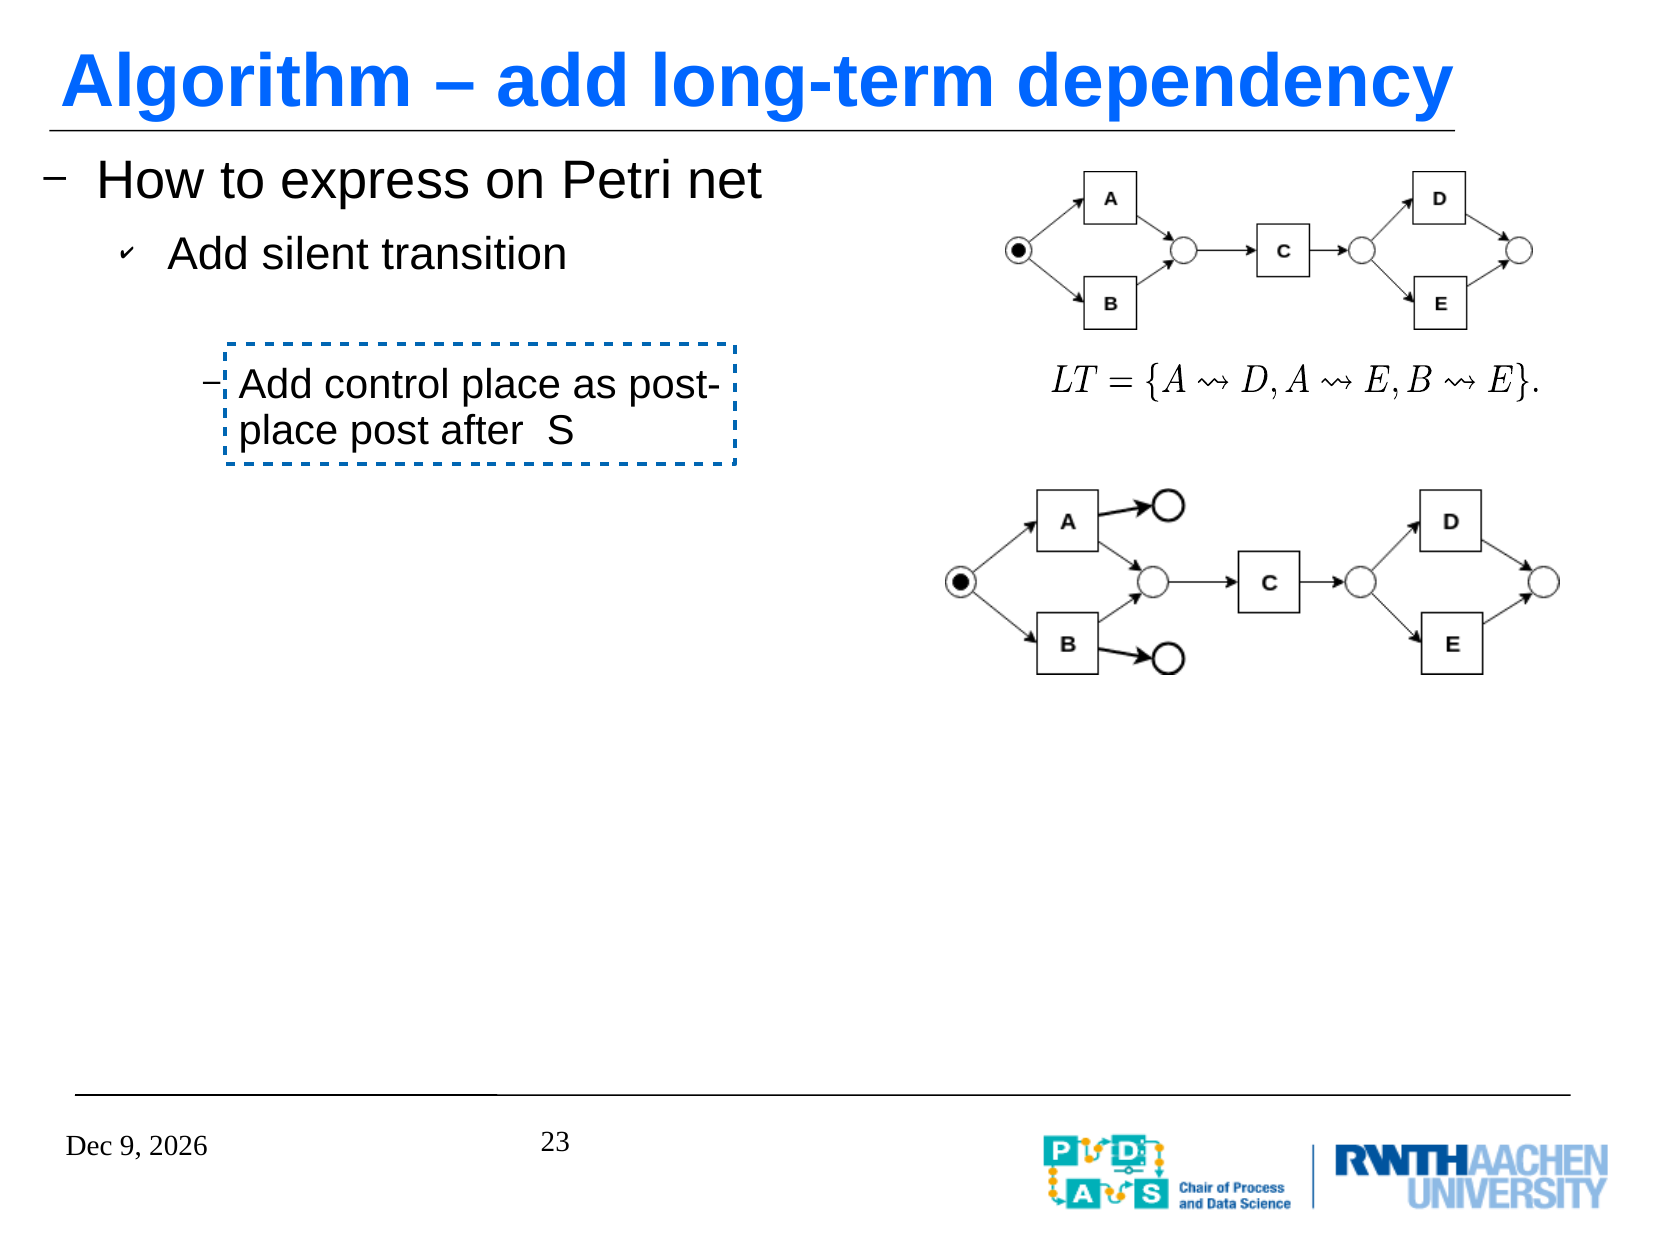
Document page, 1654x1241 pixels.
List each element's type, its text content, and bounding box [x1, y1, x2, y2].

picture [1005, 1090, 1647, 1241]
picture [1005, 171, 1533, 331]
list How to express on Petri net Add silent transition Add control place as post-place post after S [0, 150, 811, 1021]
text_box [1050, 362, 1541, 402]
title Algorithm – add long-term dependency [60, 30, 1549, 131]
picture [945, 488, 1560, 676]
